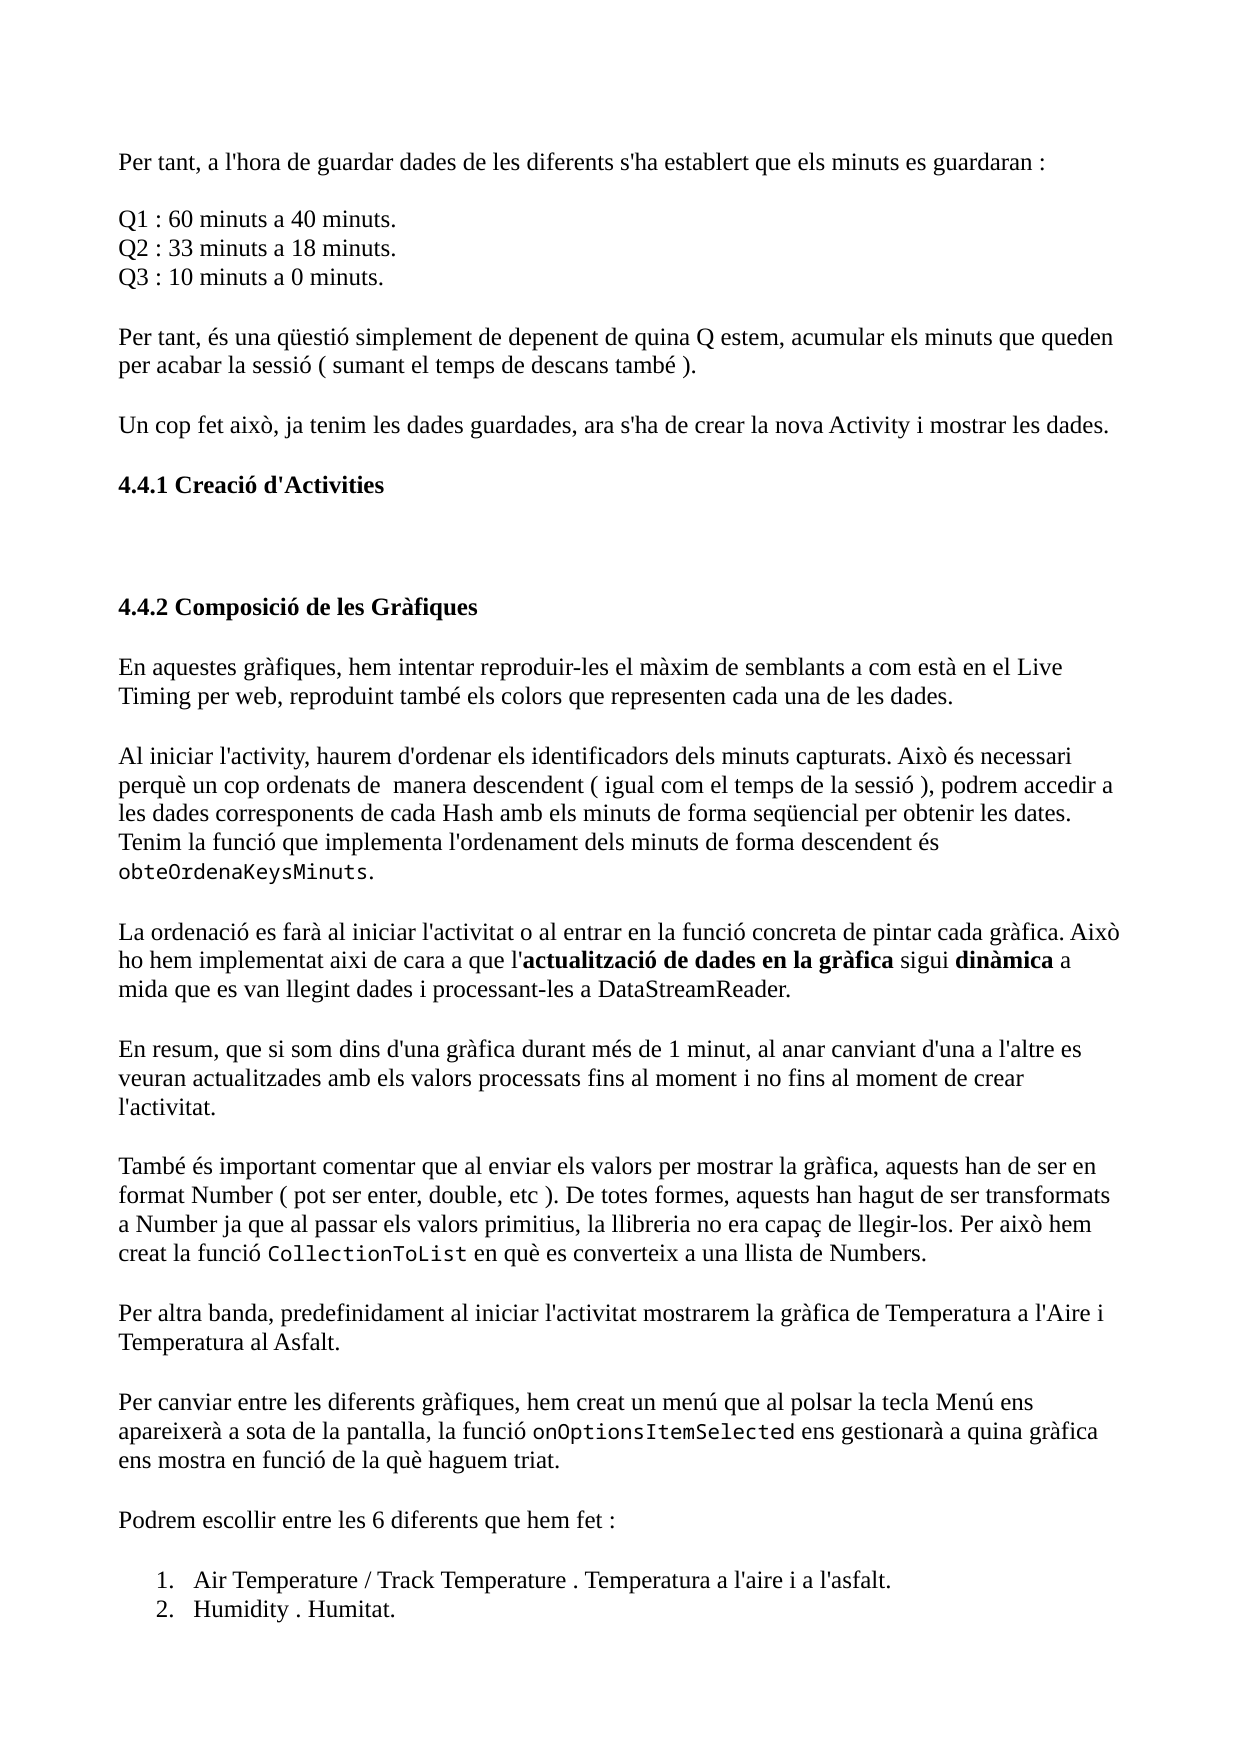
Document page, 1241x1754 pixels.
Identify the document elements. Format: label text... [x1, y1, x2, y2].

text Per canviar entre les diferents gràfiques, hem creat un menú que al polsar la tecla Menú ens apareixerà a sota de la pantalla, la funció onOptionsItemSelected ens gestionarà a quina gràfica ens mostra en funció de la què haguem triat. [118, 1387, 1122, 1474]
text Podrem escollir entre les 6 diferents que hem fet : [118, 1505, 1122, 1534]
text 4.4.1 Creació d'Activities [118, 470, 1122, 499]
text Per tant, a l'hora de guardar dades de les diferents s'ha establert que els minuts es guardaran : [118, 147, 1122, 176]
text Per tant, és una qüestió simplement de depenent de quina Q estem, acumular els minuts que queden per acabar la sessió ( sumant el temps de descans també ). [118, 322, 1122, 379]
list Air Temperature / Track Temperature . Temperatura a l'aire i a l'asfalt. [156, 1565, 1122, 1594]
text En resum, que si som dins d'una gràfica durant més de 1 minut, al anar canviant d'una a l'altre es veuran actualitzades amb els valors processats fins al moment i no fins al moment de crear l'activitat. [118, 1034, 1122, 1120]
text Q2 : 33 minuts a 18 minuts. [118, 233, 1122, 262]
text Per altra banda, predefinidament al iniciar l'activitat mostrarem la gràfica de Temperatura a l'Aire i Temperatura al Asfalt. [118, 1298, 1122, 1356]
list Humidity . Humitat. [156, 1594, 1122, 1622]
text També és important comentar que al enviar els valors per mostrar la gràfica, aquests han de ser en format Number ( pot ser enter, double, etc ). De totes formes, aquests han hagut de ser transformats a Number ja que al passar els valors primitius, la llibreria no era capaç de llegir-los. Per això hem creat la funció CollectionToList en què es converteix a una llista de Numbers. [118, 1151, 1122, 1267]
text Q3 : 10 minuts a 0 minuts. [118, 262, 1122, 291]
text Al iniciar l'activity, haurem d'ordenar els identificadors dels minuts capturats. Això és necessari perquè un cop ordenats de manera descendent ( igual com el temps de la sessió ), podrem accedir a les dades corresponents de cada Hash amb els minuts de forma seqüencial per obtenir les dates. Tenim la funció que implementa l'ordenament dels minuts de forma descendent és obteOrdenaKeysMinuts. [118, 741, 1122, 886]
text Un cop fet això, ja tenim les dades guardades, ara s'ha de crear la nova Activity i mostrar les dades. [118, 410, 1122, 439]
text En aquestes gràfiques, hem intentar reproduir-les el màxim de semblants a com està en el Live Timing per web, reproduint també els colors que representen cada una de les dades. [118, 652, 1122, 710]
text 4.4.2 Composició de les Gràfiques [118, 592, 1122, 621]
text La ordenació es farà al iniciar l'activitat o al entrar en la funció concreta de pintar cada gràfica. Això ho hem implementat aixi de cara a que l'actualització de dades en la gràfica sigui dinàmica a mida que es van llegint dades i processant-les a DataStreamReader. [118, 917, 1122, 1003]
text Q1 : 60 minuts a 40 minuts. [118, 204, 1122, 233]
